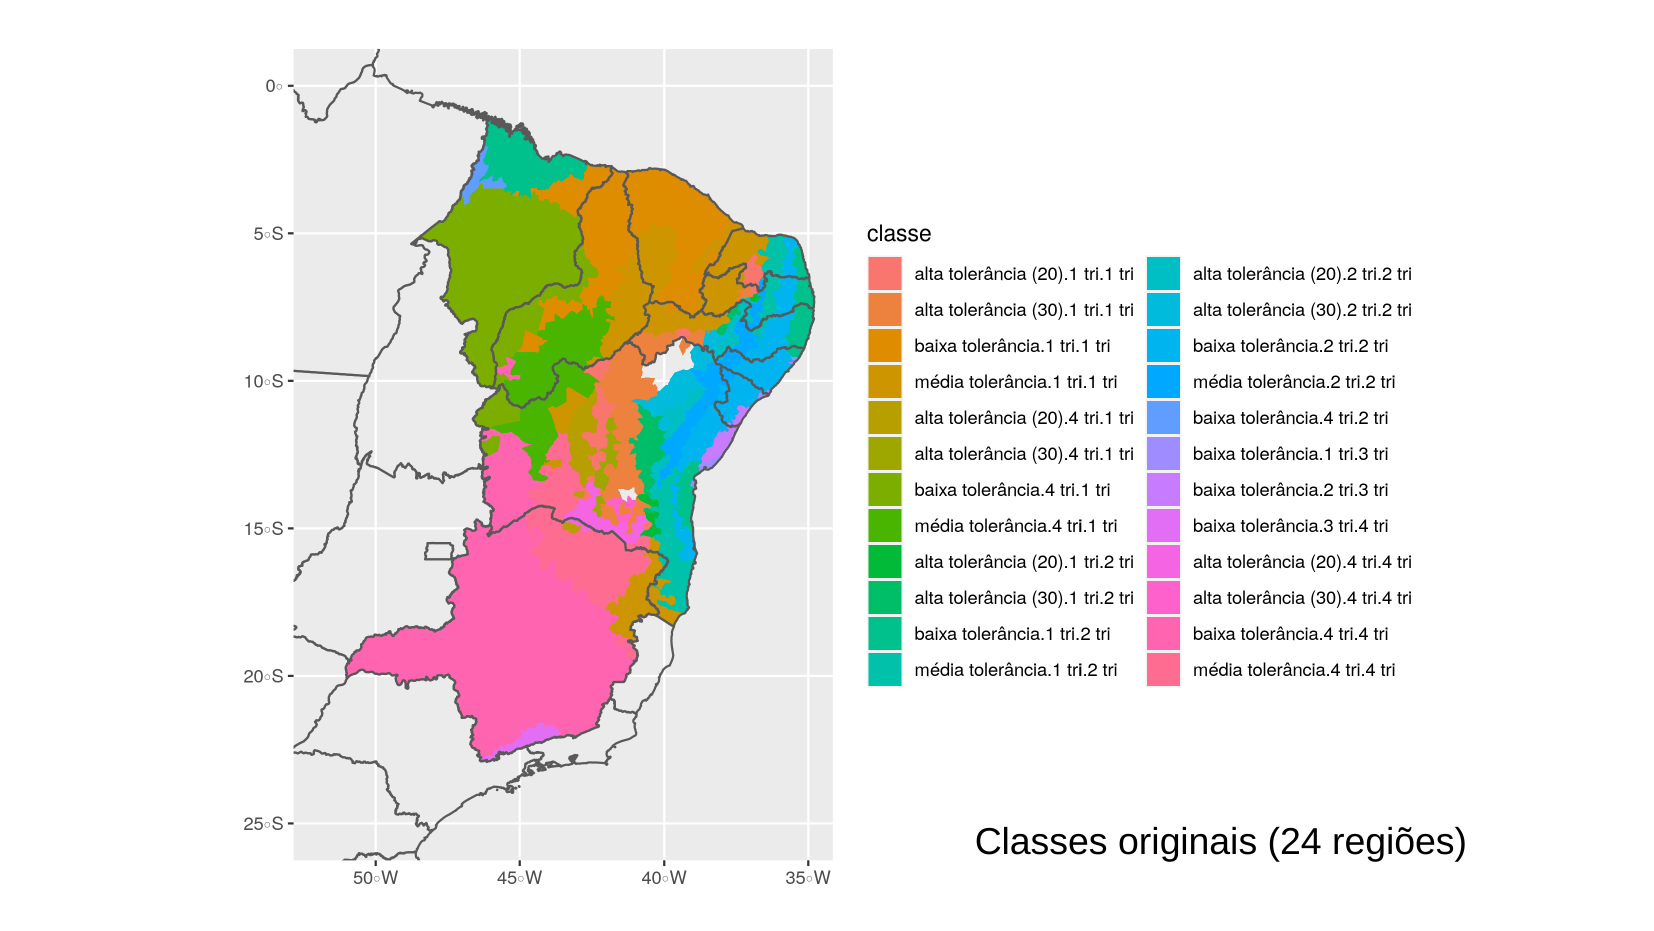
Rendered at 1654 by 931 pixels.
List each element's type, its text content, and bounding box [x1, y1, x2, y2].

picture [91, 37, 1575, 900]
text_box Classes originais (24 regiões) [960, 813, 1483, 871]
